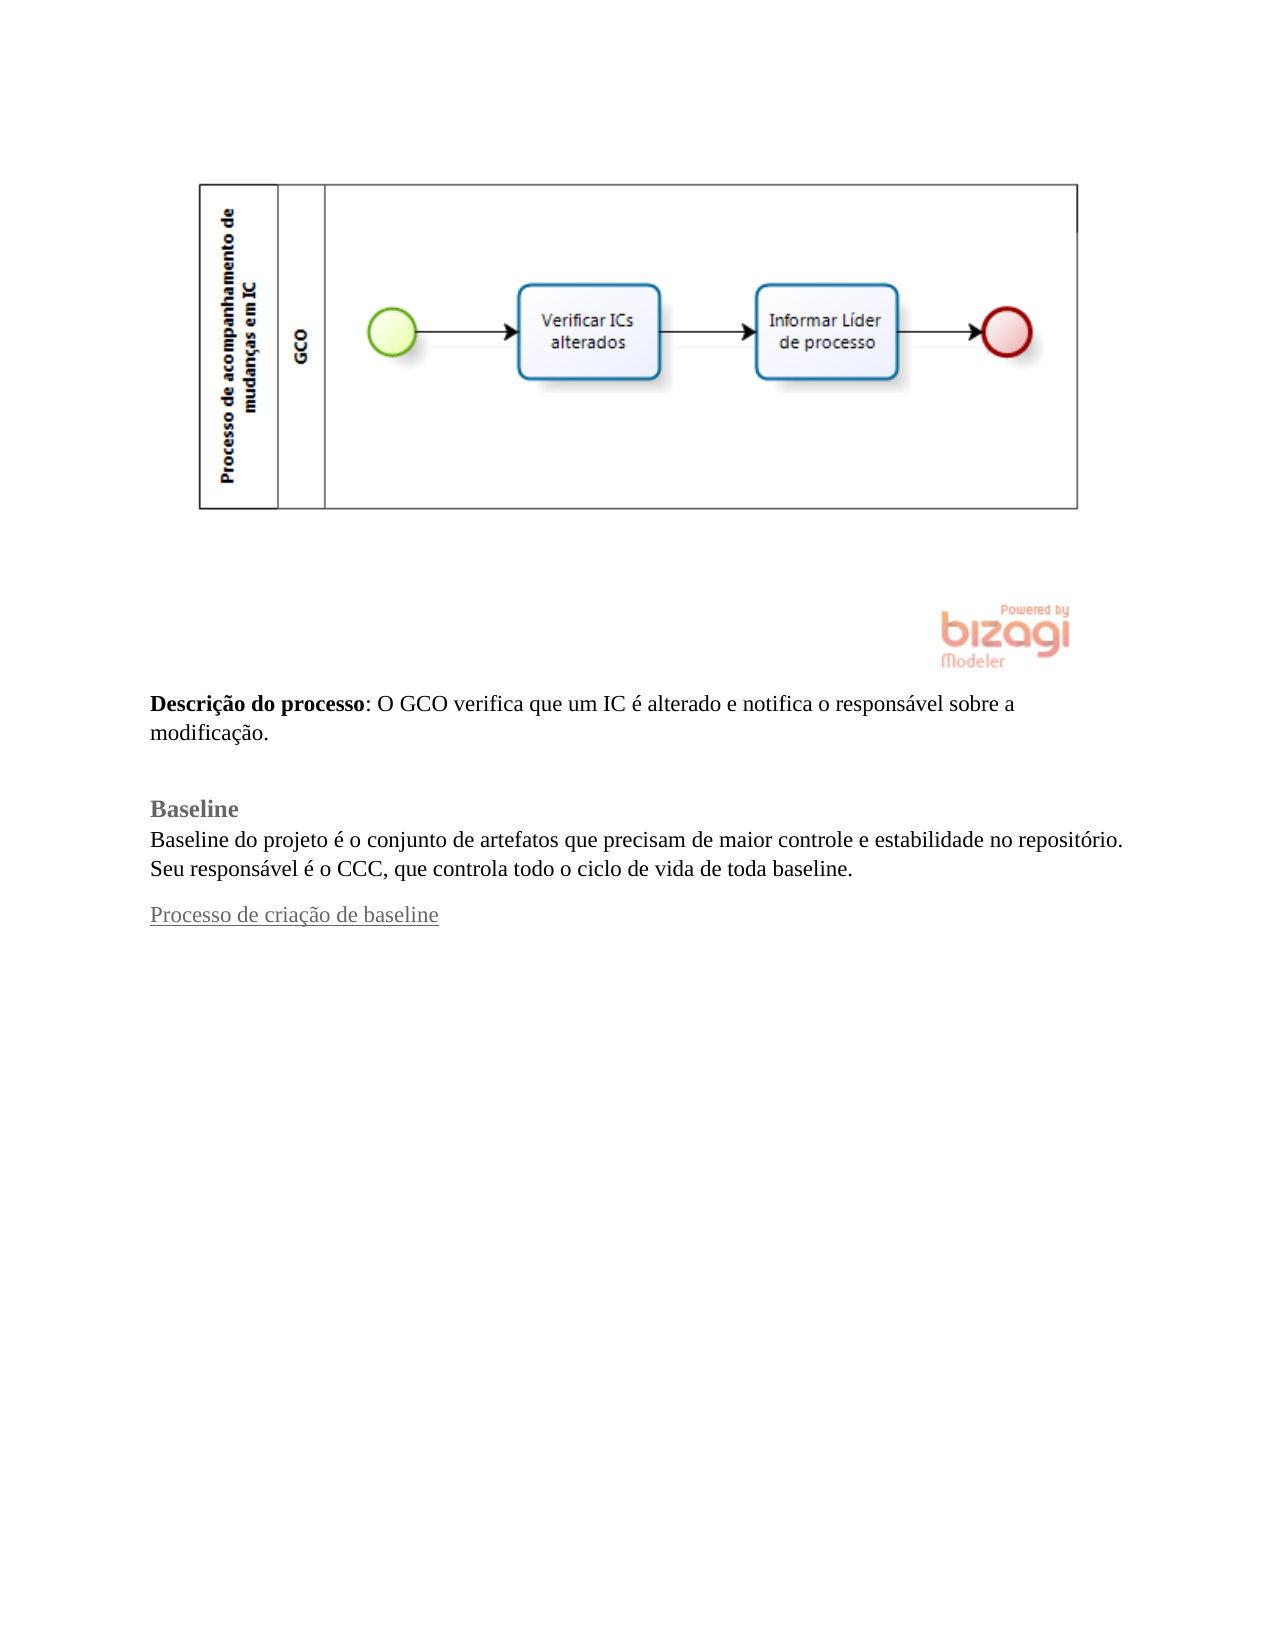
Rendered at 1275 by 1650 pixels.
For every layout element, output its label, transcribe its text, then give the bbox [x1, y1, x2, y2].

text Descrição do processo: O GCO verifica que um IC é alterado e notifica o responsável sobre a modificação. [150, 691, 1125, 746]
subtitle Baseline [150, 795, 1125, 823]
picture [168, 153, 1108, 685]
subtitle Processo de criação de baseline [150, 902, 1125, 928]
text Baseline do projeto é o conjunto de artefatos que precisam de maior controle e estabilidade no repositório. Seu responsável é o CCC, que controla todo o ciclo de vida de toda baseline. [150, 827, 1125, 882]
